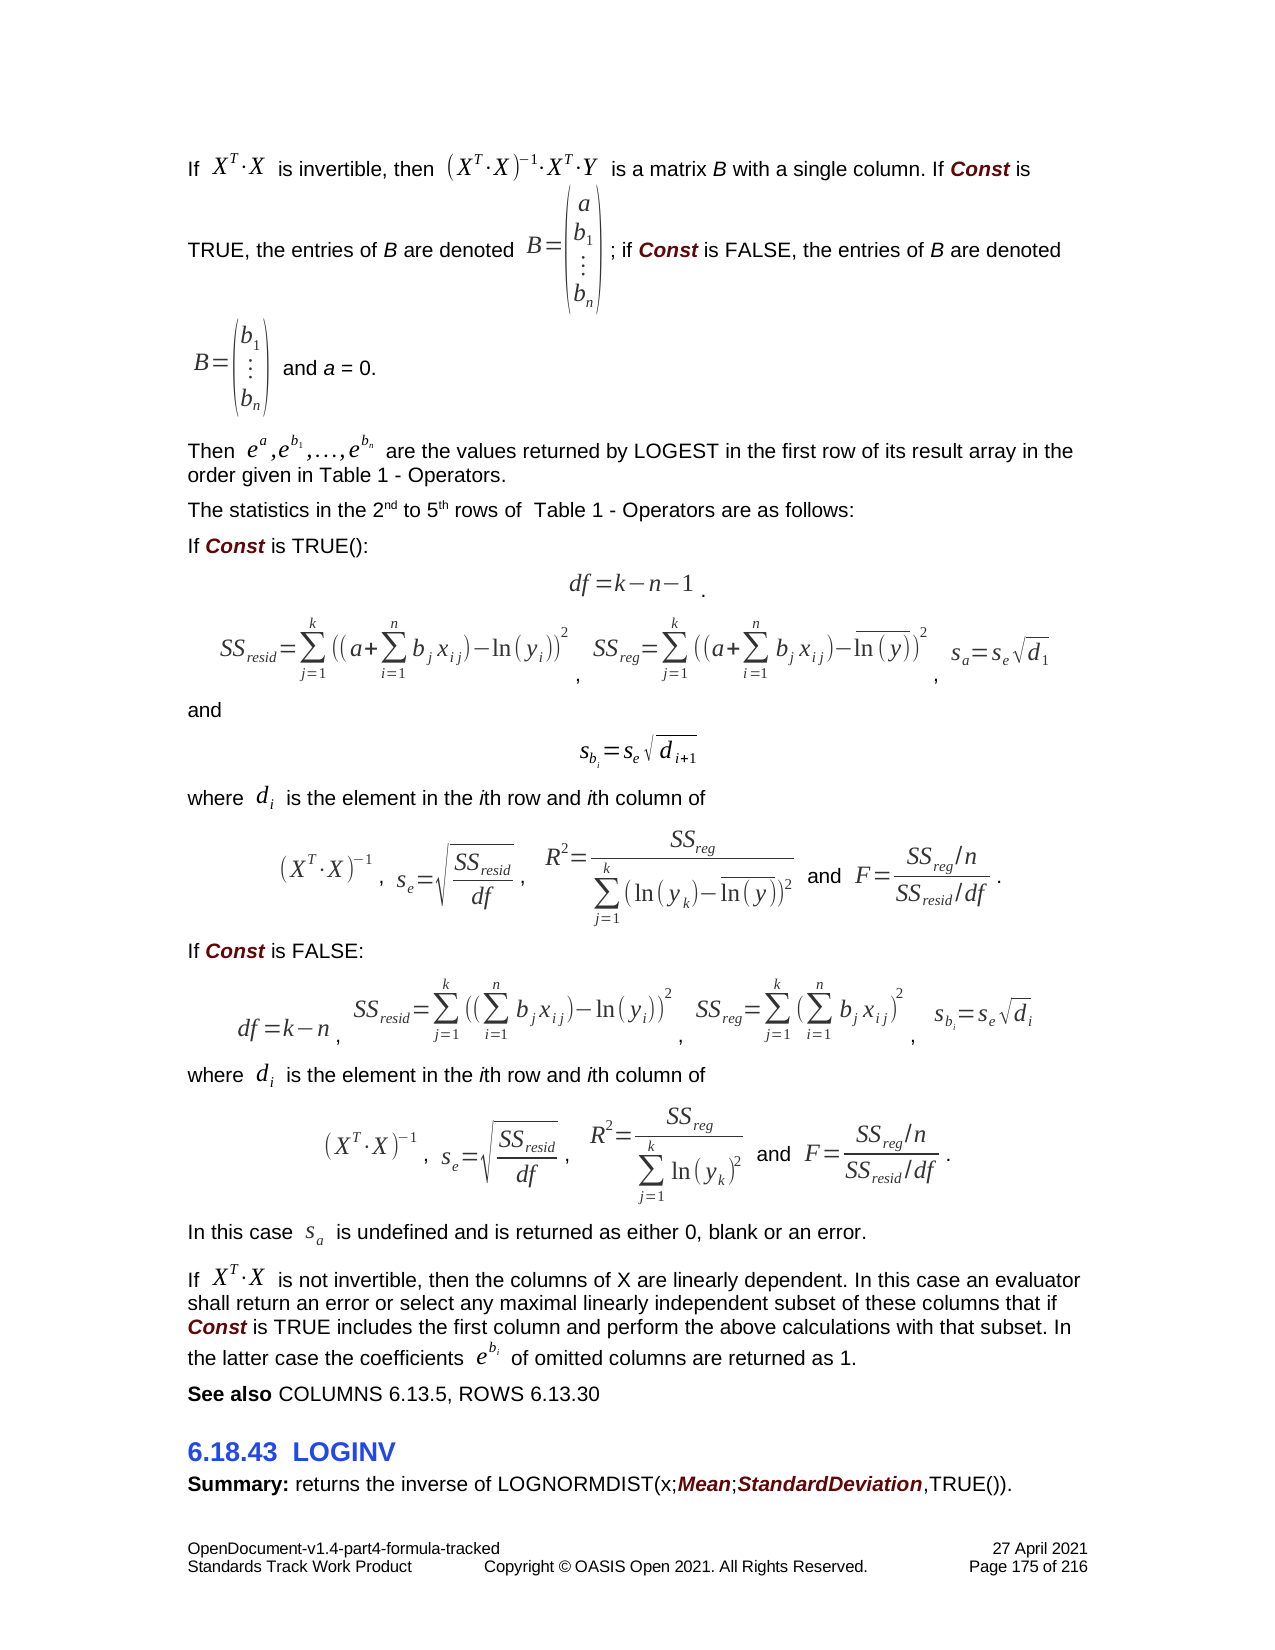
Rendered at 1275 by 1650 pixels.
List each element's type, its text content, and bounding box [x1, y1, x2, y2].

text If is not invertible, then the columns of X are linearly dependent. In this case an evaluator shall return an error or select any maximal linearly independent subset of these columns that if Const is TRUE includes the first column and perform the above calculations with that subset. In the latter case the coefficients of omitted columns are returned as 1. [187, 1260, 1088, 1370]
text If Const is FALSE: [187, 939, 1088, 963]
text If Const is TRUE(): [187, 534, 1088, 558]
text , , [187, 614, 1088, 686]
text and [187, 698, 1088, 722]
text Then are the values returned by LOGEST in the first row of its result array in the order given in Table 1 - Operators. [187, 431, 1088, 487]
text If is invertible, then is a matrix B with a single column. If Const is TRUE, the entries of B are denoted ; if Const is FALSE, the entries of B are denoted and a = 0. [187, 150, 1088, 419]
text See also COLUMNS 6.13.5, ROWS 6.13.30 [187, 1382, 1088, 1406]
text where is the element in the ith row and ith column of [187, 782, 1088, 813]
text The statistics in the 2nd to 5th rows of Table 1 - Operators are as follows: [187, 499, 1088, 522]
text , , , [187, 975, 1088, 1047]
text , , and . [187, 1103, 1088, 1205]
text In this case is undefined and is returned as either 0, blank or an error. [187, 1217, 1088, 1248]
subtitle LOGINV [187, 1437, 1088, 1467]
text . [187, 570, 1088, 602]
text Summary: returns the inverse of LOGNORMDIST(x;Mean;StandardDeviation,TRUE()). [187, 1473, 1088, 1496]
text , , and . [187, 825, 1088, 927]
text where is the element in the ith row and ith column of [187, 1059, 1088, 1091]
